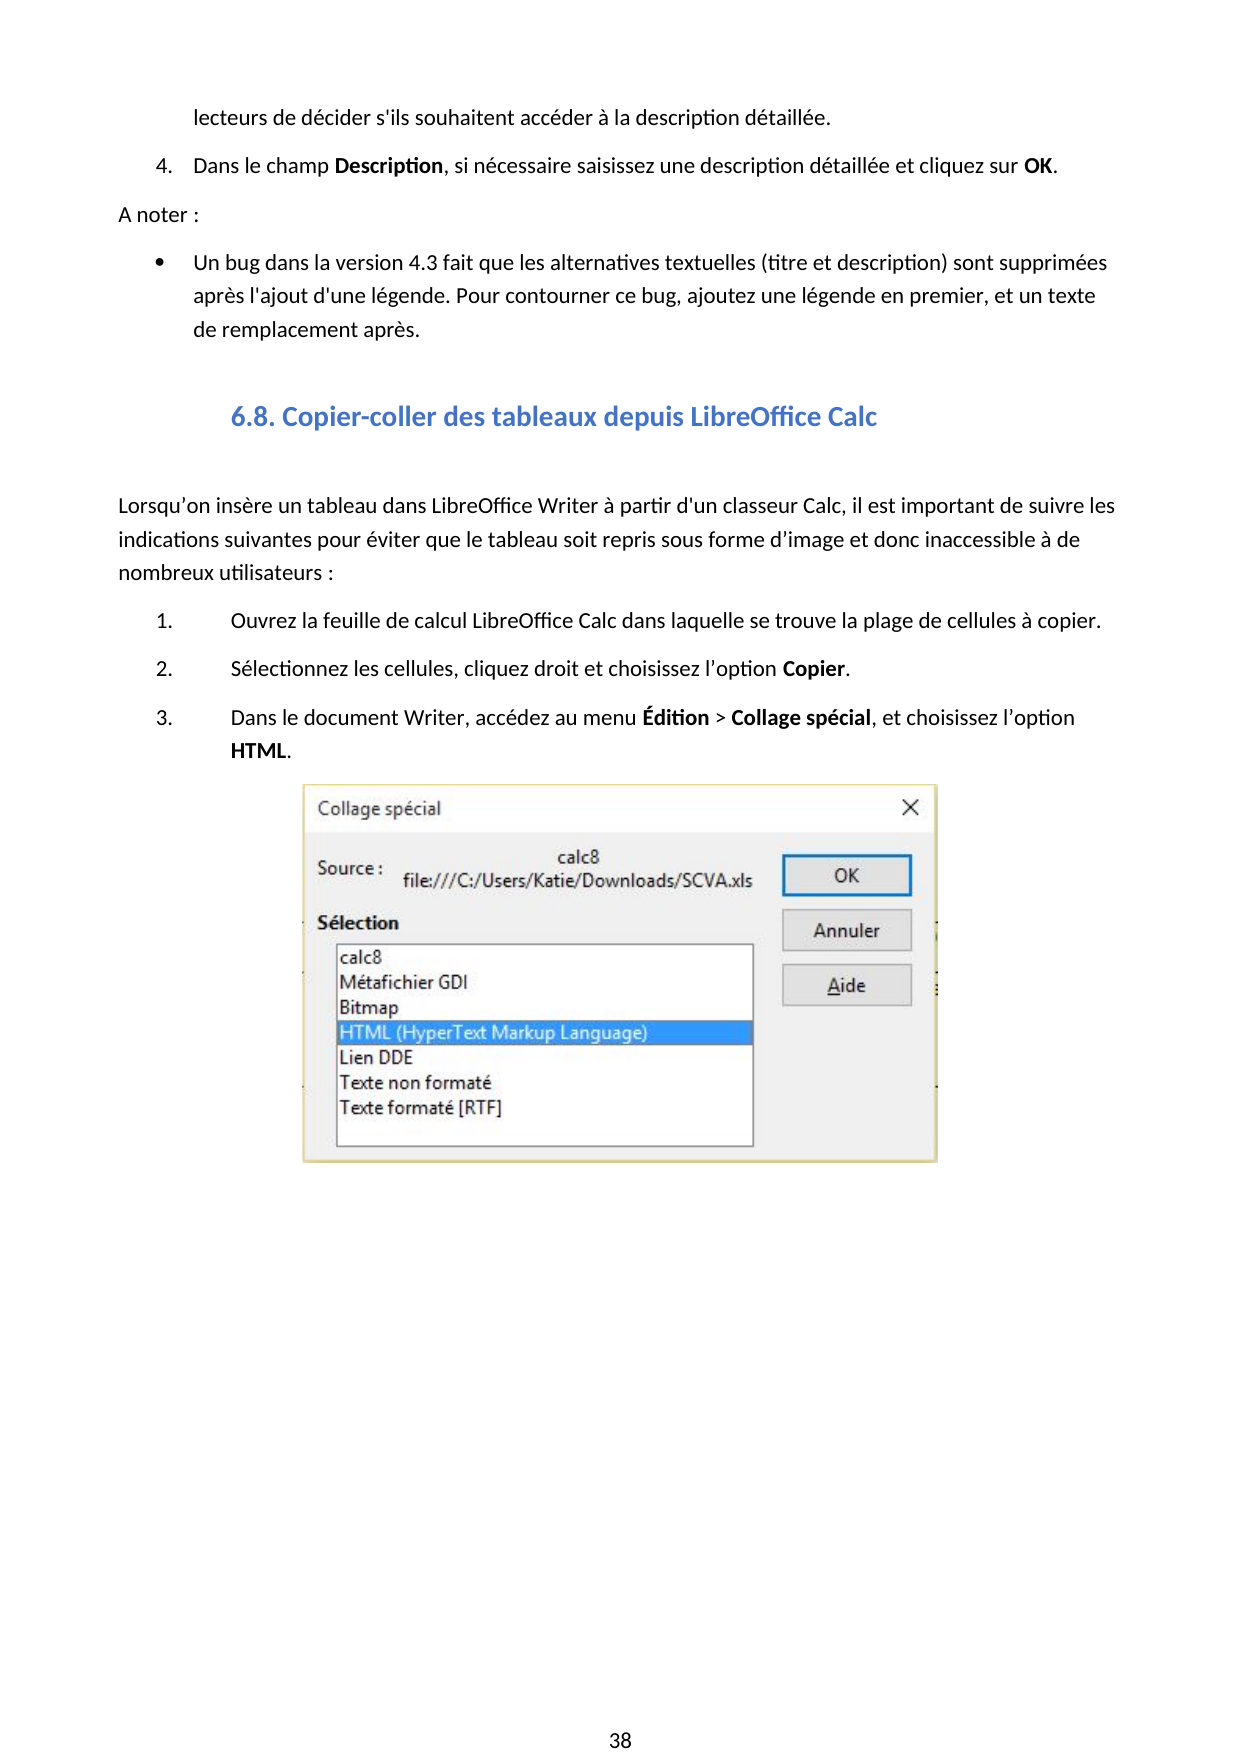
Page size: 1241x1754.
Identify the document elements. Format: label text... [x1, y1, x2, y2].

list Dans le champ Description, si nécessaire saisissez une description détaillée et cliquez sur OK. [156, 152, 1122, 179]
text A noter : [118, 200, 1122, 228]
list Ouvrez la feuille de calcul LibreOffice Calc dans laquelle se trouve la plage de cellules à copier. [156, 606, 1122, 634]
list Sélectionnez les cellules, cliquez droit et choisissez l’option Copier. [156, 654, 1122, 682]
list Dans le document Writer, accédez au menu Édition > Collage spécial, et choisissez l’option HTML. [156, 703, 1122, 764]
list lecteurs de décider s'ils souhaitent accéder à la description détaillée. [156, 103, 1122, 131]
text Lorsqu’on insère un tableau dans LibreOffice Writer à partir d'un classeur Calc, il est important de suivre les indications suivantes pour éviter que le tableau soit repris sous forme d’image et donc inaccessible à de nombreux utilisateurs : [118, 491, 1122, 586]
picture [302, 784, 938, 1163]
subtitle 6.8. Copier-coller des tableaux depuis LibreOffice Calc [156, 398, 1122, 434]
list Un bug dans la version 4.3 fait que les alternatives textuelles (titre et description) sont supprimées après l'ajout d'une légende. Pour contourner ce bug, ajoutez une légende en premier, et un texte de remplacement après. [156, 248, 1122, 343]
